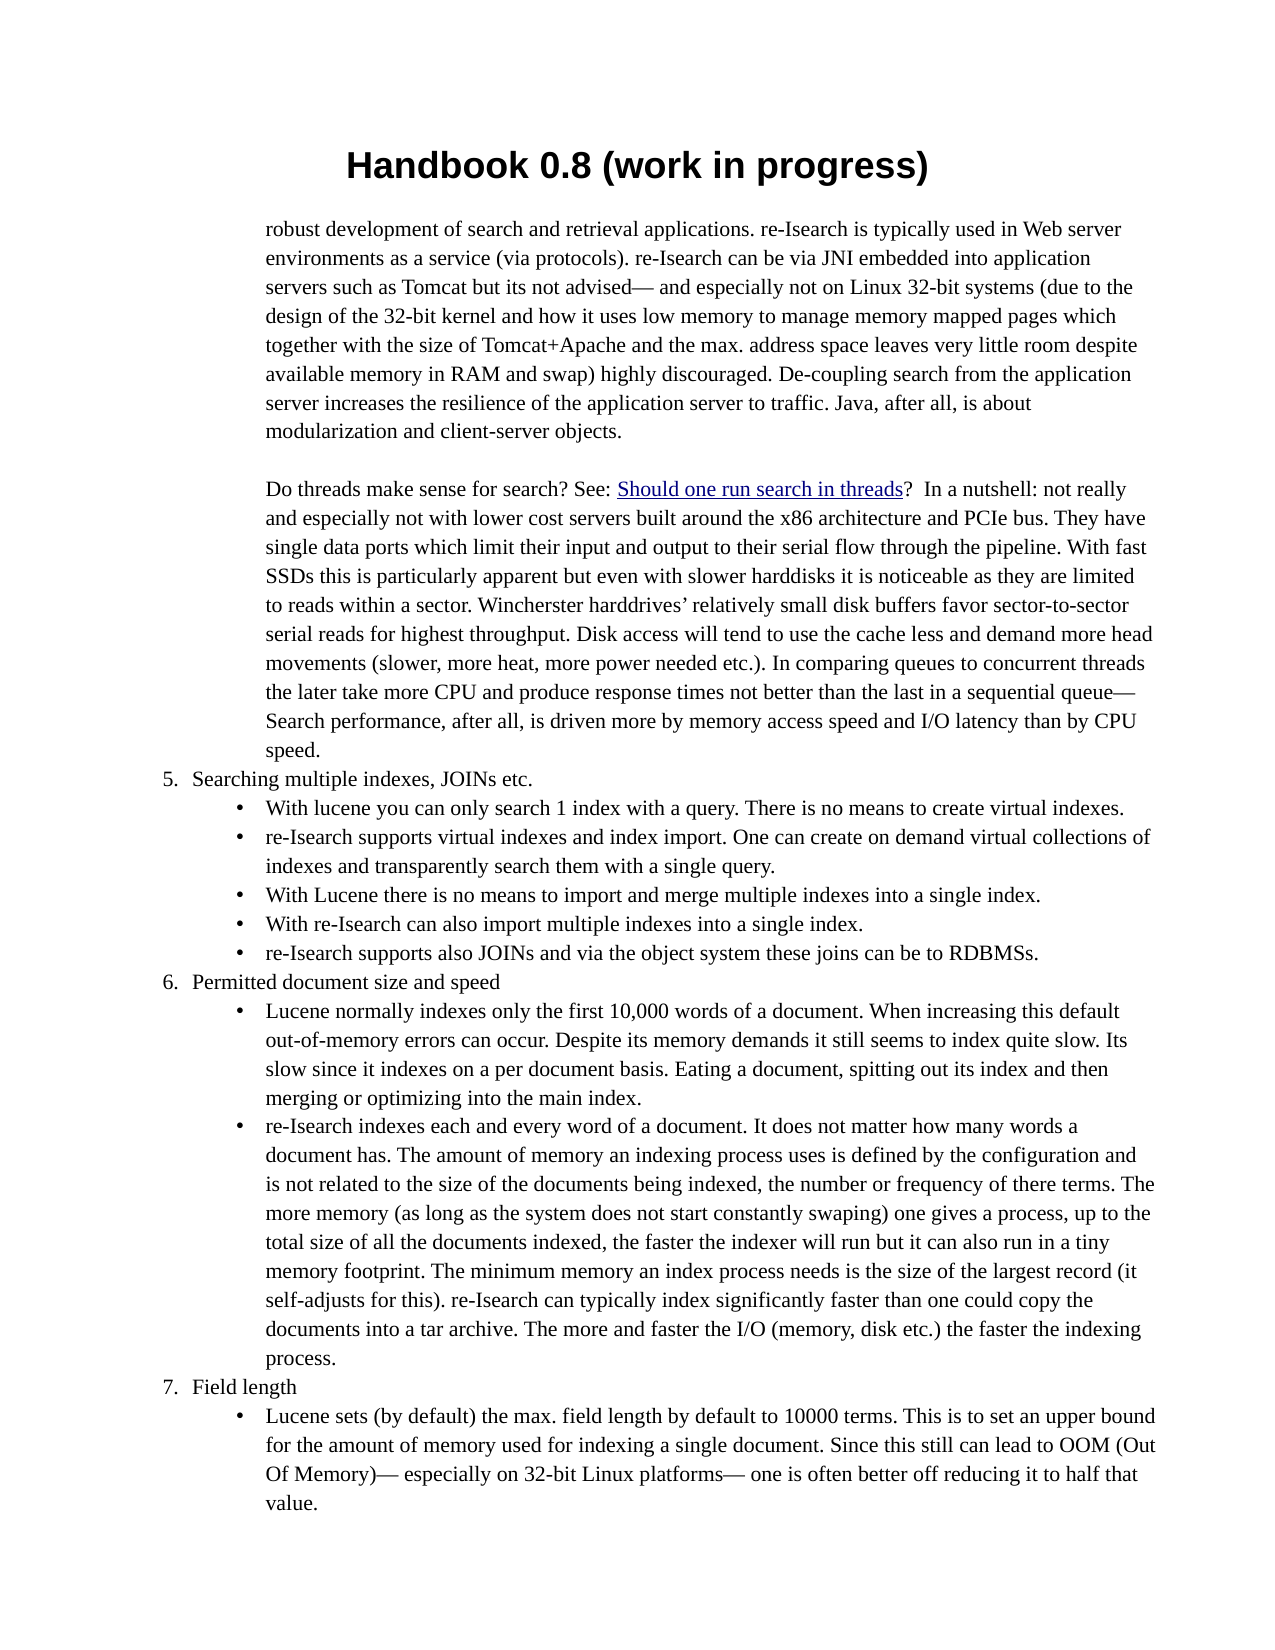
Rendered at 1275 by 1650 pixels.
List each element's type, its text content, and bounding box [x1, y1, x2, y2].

list Lucene normally indexes only the first 10,000 words of a document. When increasing this default out-of-memory errors can occur. Despite its memory demands it still seems to index quite slow. Its slow since it indexes on a per document basis. Eating a document, spitting out its index and then merging or optimizing into the main index. [236, 998, 1157, 1110]
list Searching multiple indexes, JOINs etc. [162, 766, 1157, 791]
list Lucene sets (by default) the max. field length by default to 10000 terms. This is to set an upper bound for the amount of memory used for indexing a single document. Since this still can lead to OOM (Out Of Memory)— especially on 32-bit Linux platforms— one is often better off reducing it to half that value. [236, 1403, 1157, 1515]
list Field length [162, 1374, 1157, 1399]
list With re-Isearch can also import multiple indexes into a single index. [236, 911, 1157, 936]
list Permitted document size and speed [162, 969, 1157, 994]
list With Lucene there is no means to import and merge multiple indexes into a single index. [236, 882, 1157, 907]
list re-Isearch supports also JOINs and via the object system these joins can be to RDBMSs. [236, 940, 1157, 965]
list re-Isearch indexes each and every word of a document. It does not matter how many words a document has. The amount of memory an indexing process uses is defined by the configuration and is not related to the size of the documents being indexed, the number or frequency of there terms. The more memory (as long as the system does not start constantly swaping) one gives a process, up to the total size of all the documents indexed, the faster the indexer will run but it can also run in a tiny memory footprint. The minimum memory an index process needs is the size of the largest record (it self-adjusts for this). re-Isearch can typically index significantly faster than one could copy the documents into a tar archive. The more and faster the I/O (memory, disk etc.) the faster the indexing process. [236, 1113, 1157, 1370]
list Do threads make sense for search? See: Should one run search in threads? In a nutshell: not really and especially not with lower cost servers built around the x86 architecture and PCIe bus. They have single data ports which limit their input and output to their serial flow through the pipeline. With fast SSDs this is particularly apparent but even with slower harddisks it is noticeable as they are limited to reads within a sector. Wincherster harddrives’ relatively small disk buffers favor sector-to-sector serial reads for highest throughput. Disk access will tend to use the cache less and demand more head movements (slower, more heat, more power needed etc.). In comparing queues to concurrent threads the later take more CPU and produce response times not better than the last in a sequential queue— Search performance, after all, is driven more by memory access speed and I/O latency than by CPU speed. [236, 447, 1157, 762]
list robust development of search and retrieval applications. re-Isearch is typically used in Web server environments as a service (via protocols). re-Isearch can be via JNI embedded into application servers such as Tomcat but its not advised— and especially not on Linux 32-bit systems (due to the design of the 32-bit kernel and how it uses low memory to manage memory mapped pages which together with the size of Tomcat+Apache and the max. address space leaves very little room despite available memory in RAM and swap) highly discouraged. De-coupling search from the application server increases the resilience of the application server to traffic. Java, after all, is about modularization and client-server objects. [236, 216, 1157, 444]
list With lucene you can only search 1 index with a query. There is no means to create virtual indexes. [236, 795, 1157, 820]
list re-Isearch supports virtual indexes and index import. One can create on demand virtual collections of indexes and transparently search them with a single query. [236, 824, 1157, 878]
